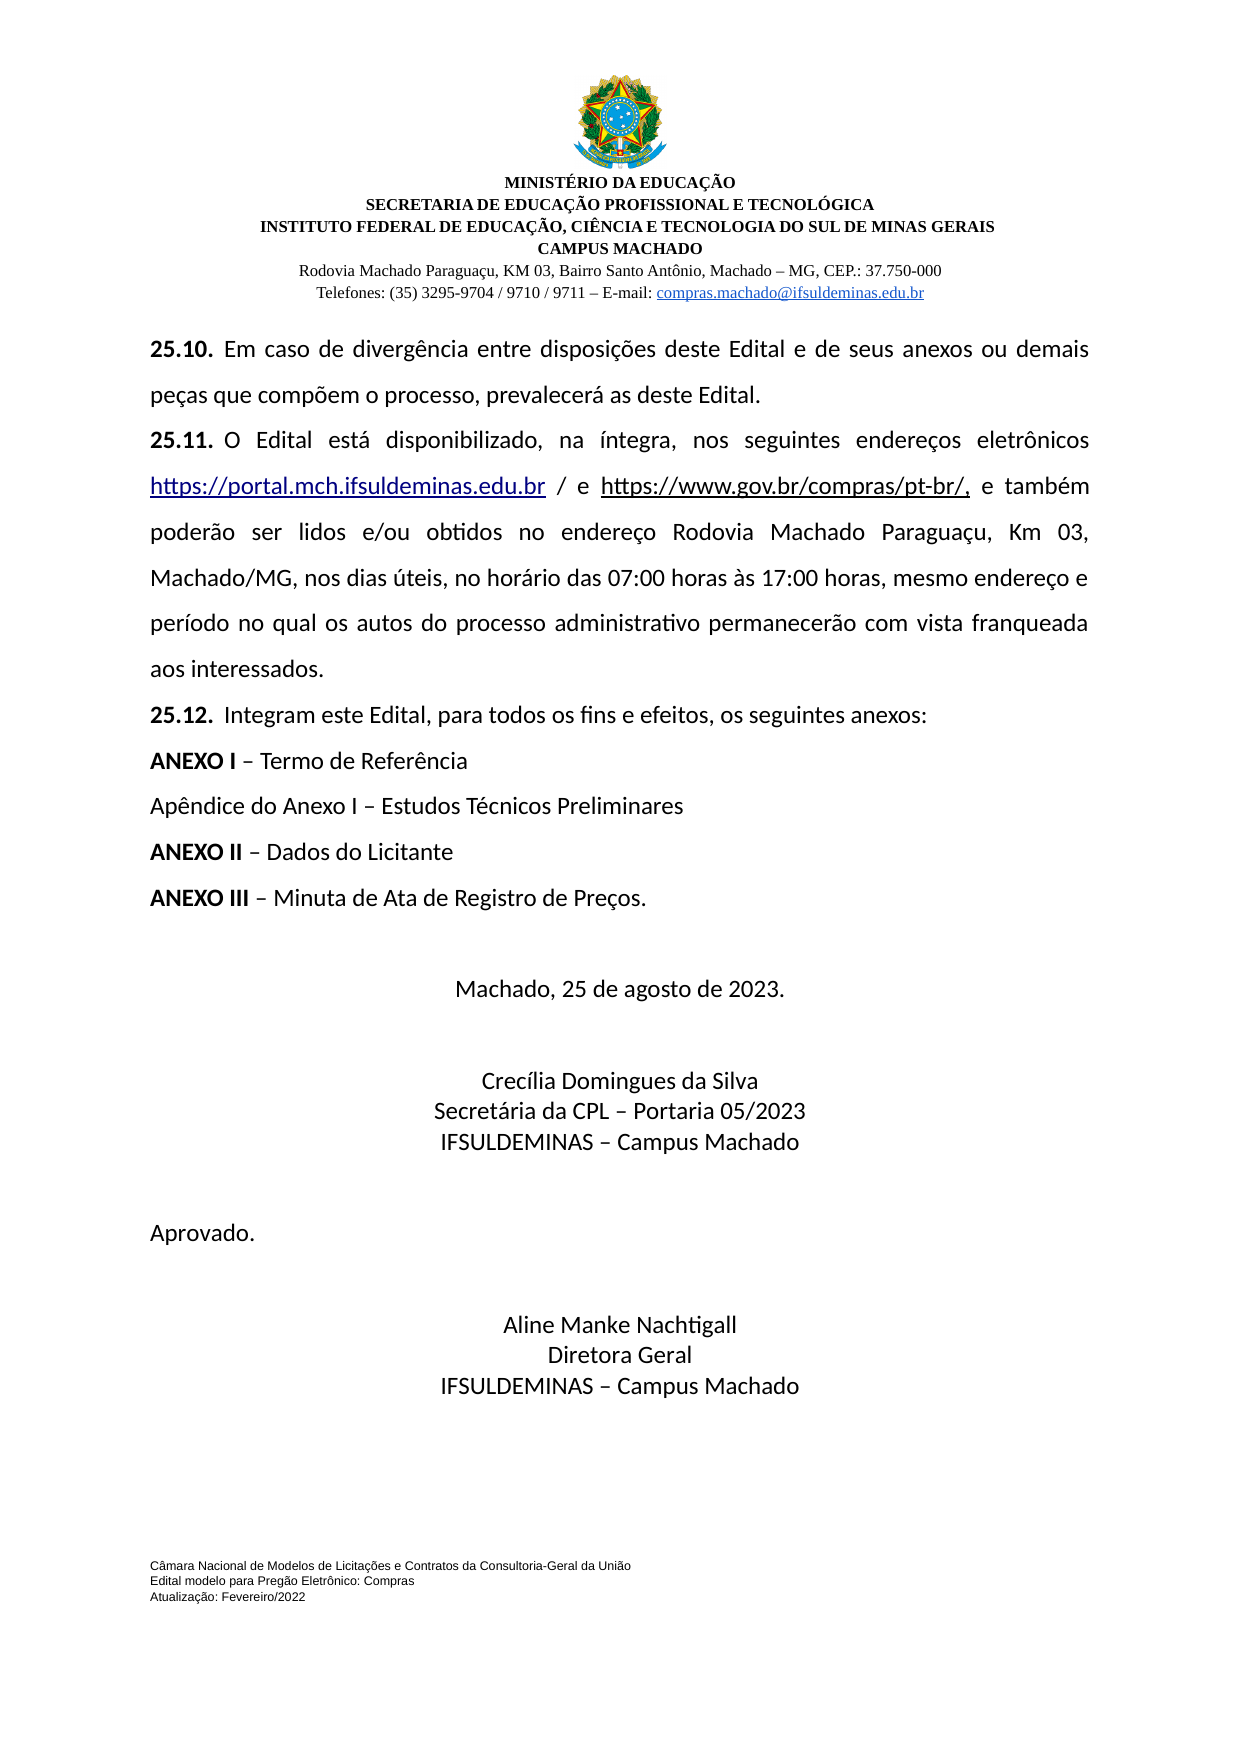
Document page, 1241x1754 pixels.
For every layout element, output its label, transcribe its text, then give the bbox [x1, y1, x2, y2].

text Diretora Geral [150, 1339, 1090, 1370]
text IFSULDEMINAS – Campus Machado [150, 1370, 1090, 1401]
text Aprovado. [150, 1217, 1090, 1248]
picture [639, 150, 650, 156]
text Aline Manke Nachtigall [150, 1309, 1090, 1339]
text Crecília Domingues da Silva [150, 1065, 1090, 1095]
text IFSULDEMINAS – Campus Machado [150, 1126, 1090, 1156]
text 25.11. O Edital está disponibilizado, na íntegra, nos seguintes endereços eletrônicos https://portal.mch.ifsuldeminas.edu.br / e https://www.gov.br/compras/pt-br/, e também poderão ser lidos e/ou obtidos no endereço Rodovia Machado Paraguaçu, Km 03, Machado/MG, nos dias úteis, no horário das 07:00 horas às 17:00 horas, mesmo endereço e período no qual os autos do processo administrativo permanecerão com vista franqueada aos interessados. [150, 425, 1090, 684]
text Secretária da CPL – Portaria 05/2023 [150, 1095, 1090, 1126]
picture [613, 164, 628, 169]
text Machado, 25 de agosto de 2023. [150, 973, 1090, 1004]
text Apêndice do Anexo I – Estudos Técnicos Preliminares [150, 791, 1090, 821]
picture [573, 75, 667, 169]
text 25.10. Em caso de divergência entre disposições deste Edital e de seus anexos ou demais peças que compõem o processo, prevalecerá as deste Edital. [150, 333, 1090, 409]
text ANEXO III – Minuta de Ata de Registro de Preços. [150, 882, 1090, 912]
text 25.12. Integram este Edital, para todos os fins e efeitos, os seguintes anexos: [150, 699, 1090, 729]
text ANEXO II – Dados do Licitante [150, 836, 1090, 867]
text ANEXO I – Termo de Referência [150, 745, 1090, 775]
